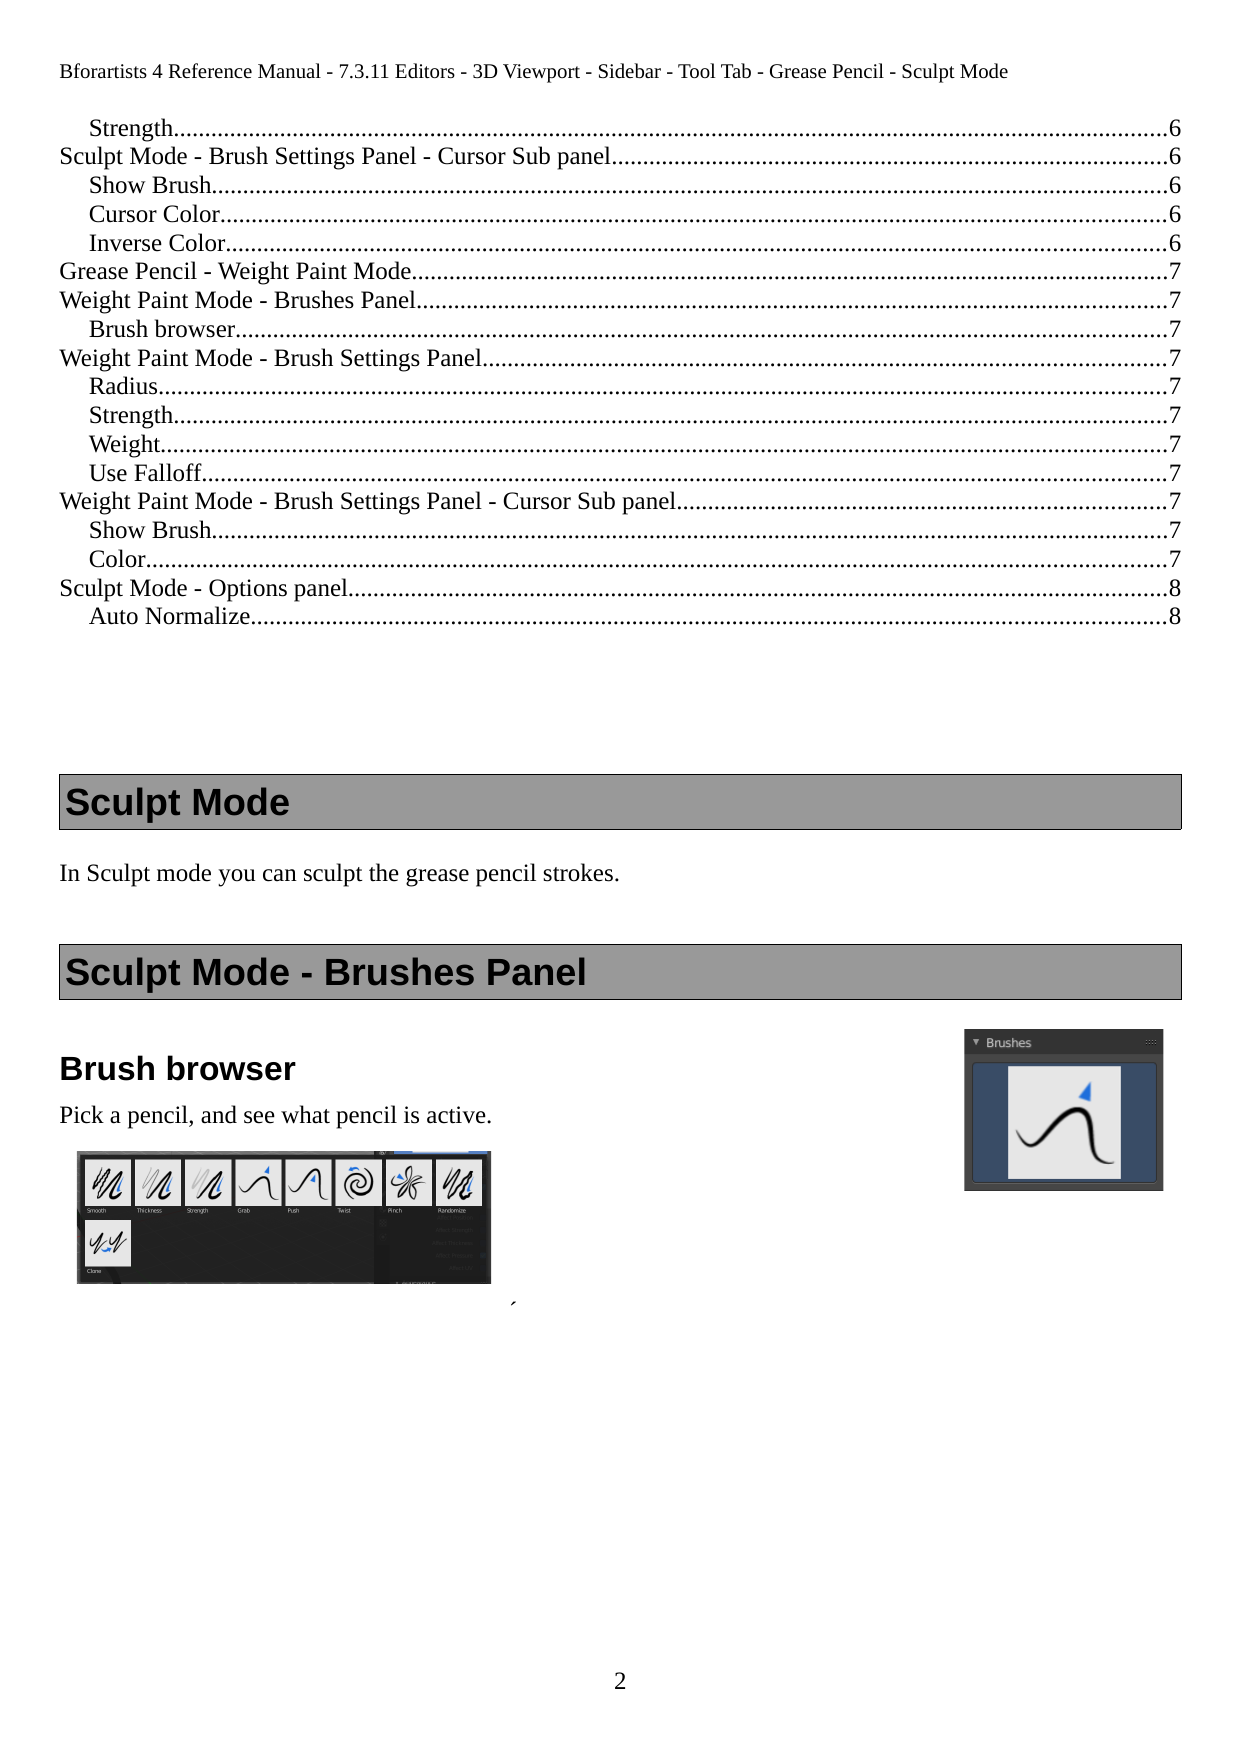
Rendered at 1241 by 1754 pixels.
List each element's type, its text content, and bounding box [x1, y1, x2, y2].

text Inverse Color 6 [88, 228, 1181, 256]
text Grease Pencil - Weight Paint Mode 7 [59, 256, 1181, 285]
text Weight 7 [88, 429, 1181, 458]
picture [76, 1151, 492, 1284]
text Sculpt Mode - Brush Settings Panel - Cursor Sub panel 6 [59, 141, 1181, 170]
text Radius 7 [88, 371, 1181, 400]
table_header Sculpt Mode [60, 775, 1181, 829]
text Strength 6 [88, 113, 1181, 141]
text Use Falloff 7 [88, 458, 1181, 486]
text In Sculpt mode you can sculpt the grease pencil strokes. [59, 858, 1181, 887]
subtitle Brush browser [59, 1049, 964, 1088]
text Color 7 [88, 544, 1181, 573]
text Cursor Color 6 [88, 199, 1181, 228]
subtitle [1164, 1049, 1181, 1088]
text Pick a pencil, and see what pencil is active. [59, 1100, 964, 1129]
text ´ [59, 1296, 1181, 1325]
text Show Brush 7 [88, 515, 1181, 544]
table_header Sculpt Mode - Brushes Panel [60, 945, 1181, 999]
text Auto Normalize 8 [88, 601, 1181, 630]
text Sculpt Mode - Options panel 8 [59, 573, 1181, 601]
text Strength 7 [88, 400, 1181, 429]
text Weight Paint Mode - Brush Settings Panel 7 [59, 343, 1181, 371]
text Show Brush 6 [88, 170, 1181, 199]
text Weight Paint Mode - Brush Settings Panel - Cursor Sub panel 7 [59, 486, 1181, 515]
picture [964, 1029, 1164, 1191]
text Brush browser 7 [88, 314, 1181, 343]
text Weight Paint Mode - Brushes Panel 7 [59, 285, 1181, 314]
